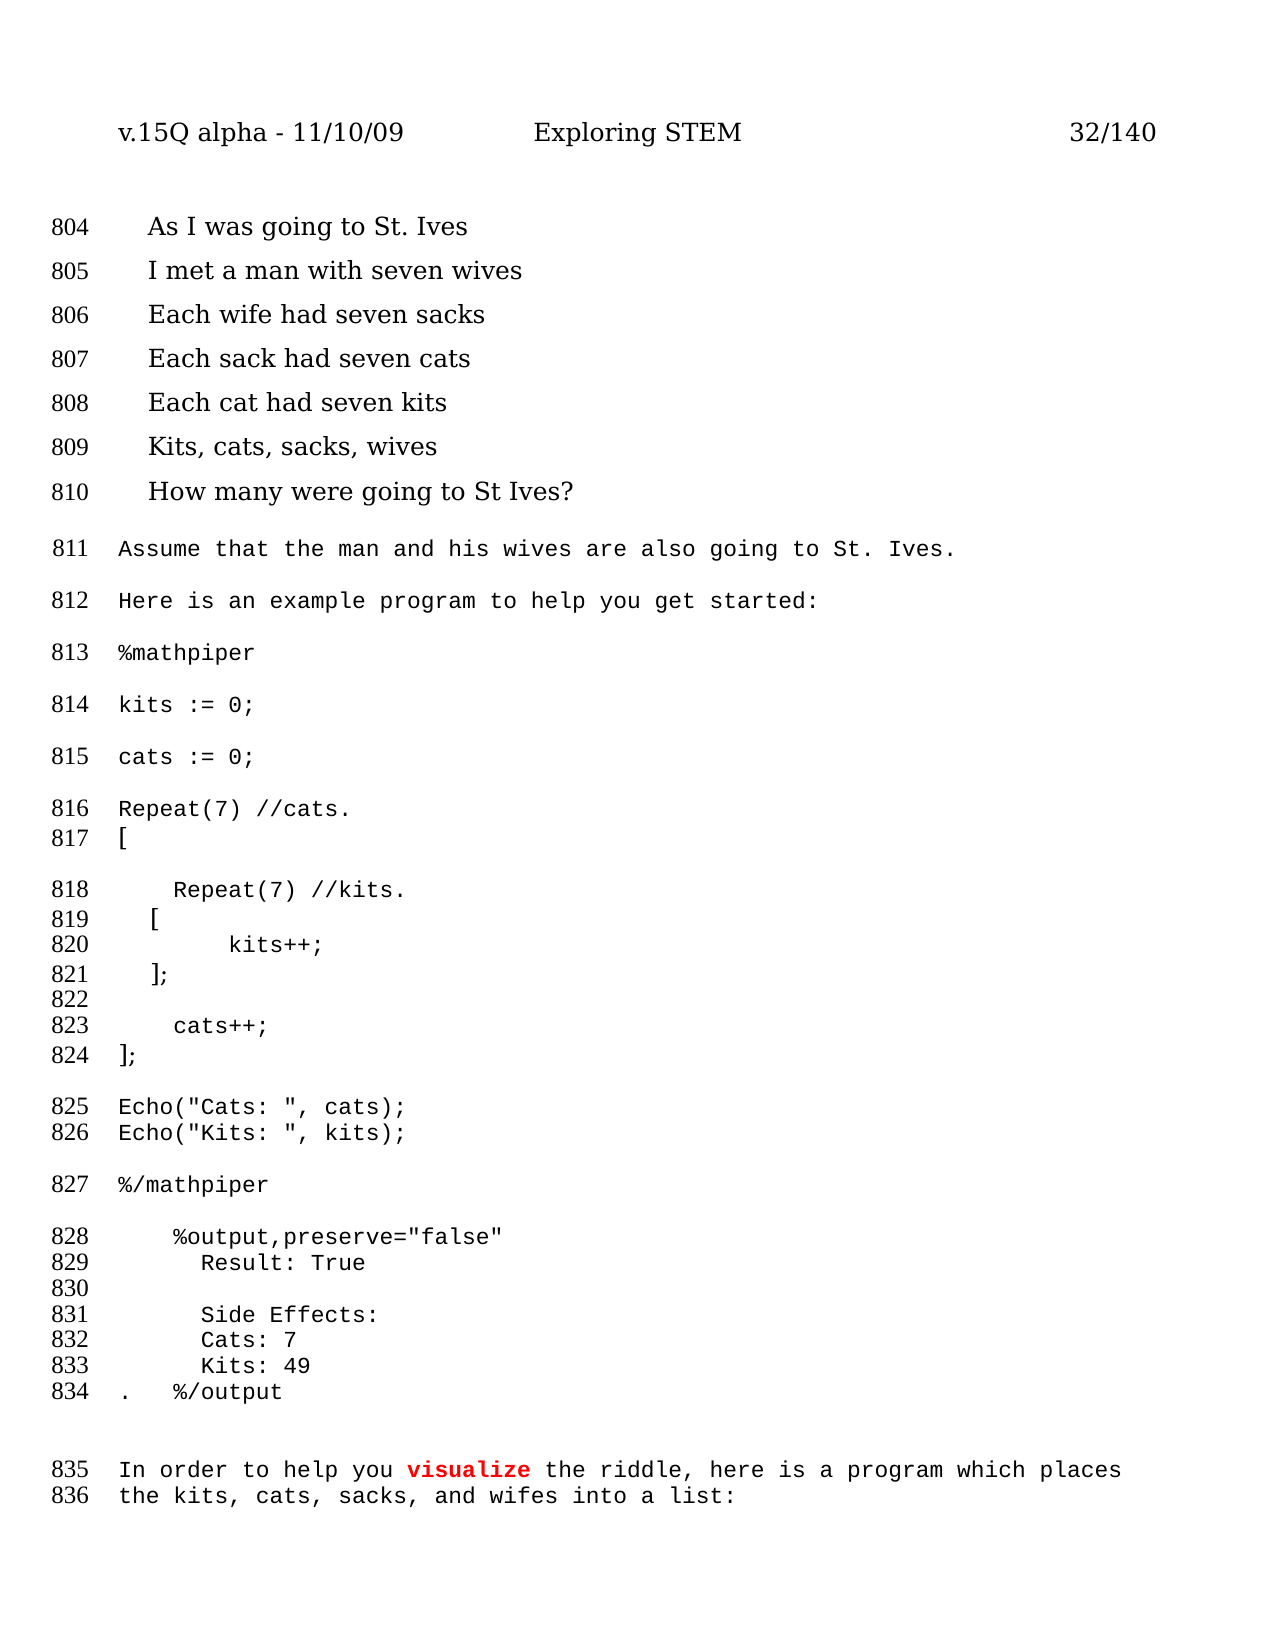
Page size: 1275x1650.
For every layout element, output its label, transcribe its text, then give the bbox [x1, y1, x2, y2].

text Echo("Kits: ", kits); [118, 1121, 1157, 1147]
text ]; [118, 959, 1157, 988]
text Each cat had seven kits [148, 388, 1157, 417]
text %mathpiper [118, 642, 1157, 667]
text How many were going to St Ives? [148, 477, 1157, 506]
text Side Effects: [118, 1303, 1157, 1329]
text Here is an example program to help you get started: [118, 590, 1157, 616]
text [ [118, 823, 1157, 852]
text . %/output [118, 1381, 1157, 1407]
text Cats: 7 [118, 1329, 1157, 1355]
text Result: True [118, 1251, 1157, 1277]
text [ [118, 904, 1157, 933]
text ]; [118, 1040, 1157, 1069]
text cats++; [118, 1014, 1157, 1040]
text cats := 0; [118, 745, 1157, 771]
text As I was going to St. Ives [148, 212, 1157, 241]
text I met a man with seven wives [148, 256, 1157, 285]
text kits := 0; [118, 693, 1157, 719]
text Each wife had seven sacks [148, 300, 1157, 329]
text Each sack had seven cats [148, 344, 1157, 373]
text Assume that the man and his wives are also going to St. Ives. [118, 538, 1157, 564]
text %/mathpiper [118, 1173, 1157, 1199]
text In order to help you visualize the riddle, here is a program which places the kits, cats, sacks, and wifes into a list: [118, 1458, 1157, 1510]
text Echo("Cats: ", cats); [118, 1095, 1157, 1121]
text Repeat(7) //kits. [118, 878, 1157, 904]
text %output,preserve="false" [118, 1225, 1157, 1251]
text Repeat(7) //cats. [118, 797, 1157, 823]
text Kits: 49 [118, 1355, 1157, 1381]
text Kits, cats, sacks, wives [148, 432, 1157, 462]
text kits++; [118, 933, 1157, 959]
